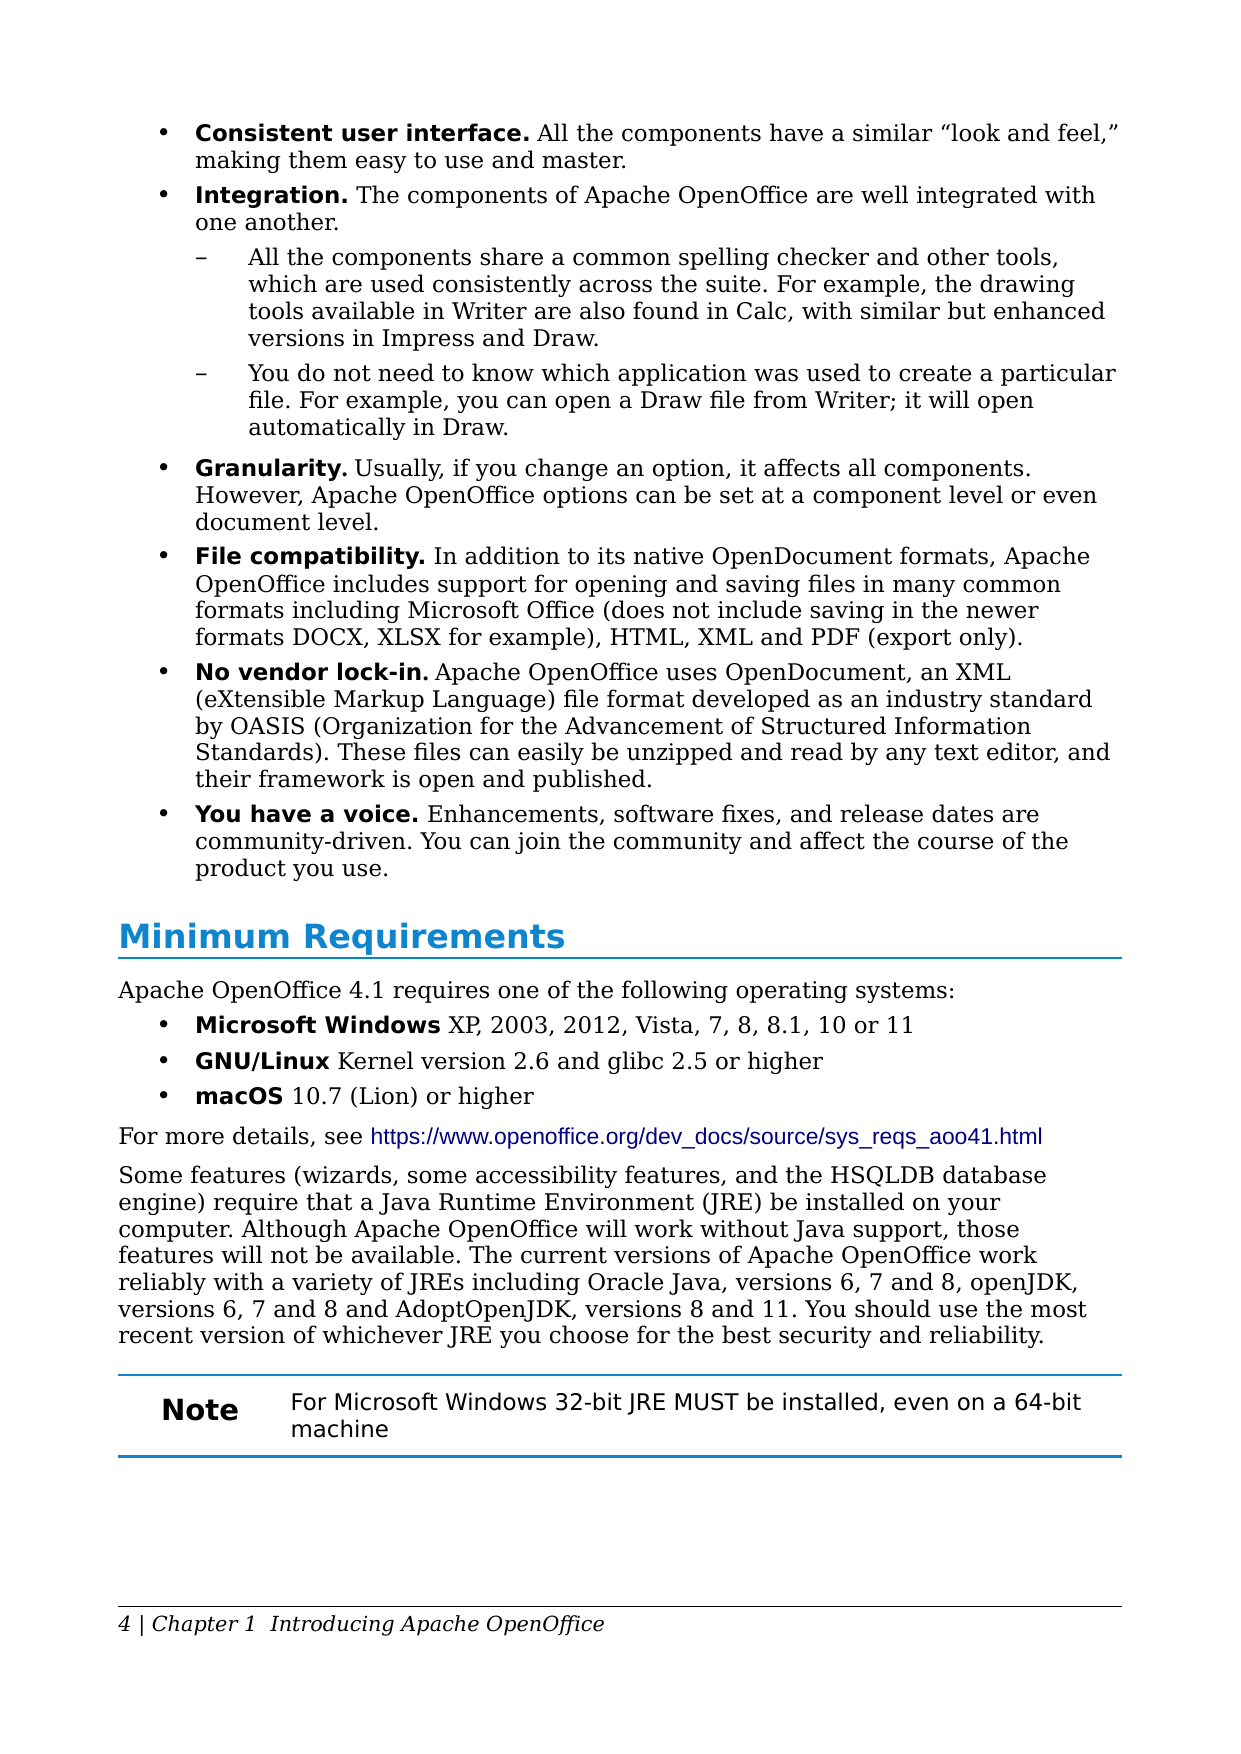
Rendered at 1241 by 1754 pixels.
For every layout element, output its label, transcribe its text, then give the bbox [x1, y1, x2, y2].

table_header Note [118, 1376, 281, 1455]
table_header For Microsoft Windows 32-bit JRE MUST be installed, even on a 64-bit machine [281, 1376, 1122, 1455]
list You have a voice. Enhancements, software fixes, and release dates are community-driven. You can join the community and affect the course of the product you use. [156, 799, 1122, 882]
list Apache OpenOffice 4.1 requires one of the following operating systems: [118, 977, 1122, 1004]
text Some features (wizards, some accessibility features, and the HSQLDB database engine) require that a Java Runtime Environment (JRE) be installed on your computer. Although Apache OpenOffice will work without Java support, those features will not be available. The current versions of Apache OpenOffice work reliably with a variety of JREs including Oracle Java, versions 6, 7 and 8, openJDK, versions 6, 7 and 8 and AdoptOpenJDK, versions 8 and 11. You should use the most recent version of whichever JRE you choose for the best security and reliability. [118, 1162, 1122, 1349]
list No vendor lock-in. Apache OpenOffice uses OpenDocument, an XML (eXtensible Markup Language) file format developed as an industry standard by OASIS (Organization for the Advancement of Structured Information Standards). These files can easily be unzipped and read by any text editor, and their framework is open and published. [156, 657, 1122, 793]
list GNU/Linux Kernel version 2.6 and glibc 2.5 or higher [156, 1046, 1122, 1075]
list All the components share a common spelling checker and other tools, which are used consistently across the suite. For example, the drawing tools available in Writer are also found in Calc, with similar but enhanced versions in Impress and Draw. [195, 242, 1122, 352]
list File compatibility. In addition to its native OpenDocument formats, Apache OpenOffice includes support for opening and saving files in many common formats including Microsoft Office (does not include saving in the newer formats DOCX, XLSX for example), HTML, XML and PDF (export only). [156, 542, 1122, 651]
list Consistent user interface. All the components have a similar “look and feel,” making them easy to use and master. [156, 118, 1122, 174]
list You do not need to know which application was used to create a particular file. For example, you can open a Draw file from Writer; it will open automatically in Draw. [195, 358, 1122, 440]
list macOS 10.7 (Lion) or higher [156, 1081, 1122, 1111]
list Granularity. Usually, if you change an option, it affects all components. However, Apache OpenOffice options can be set at a component level or even document level. [156, 453, 1122, 535]
list Integration. The components of Apache OpenOffice are well integrated with one another. [156, 180, 1122, 236]
list Microsoft Windows XP, 2003, 2012, Vista, 7, 8, 8.1, 10 or 11 [156, 1011, 1122, 1040]
text For more details, see https://www.openoffice.org/dev_docs/source/sys_reqs_aoo41.html [118, 1123, 1122, 1150]
subtitle Minimum Requirements [118, 918, 1122, 957]
